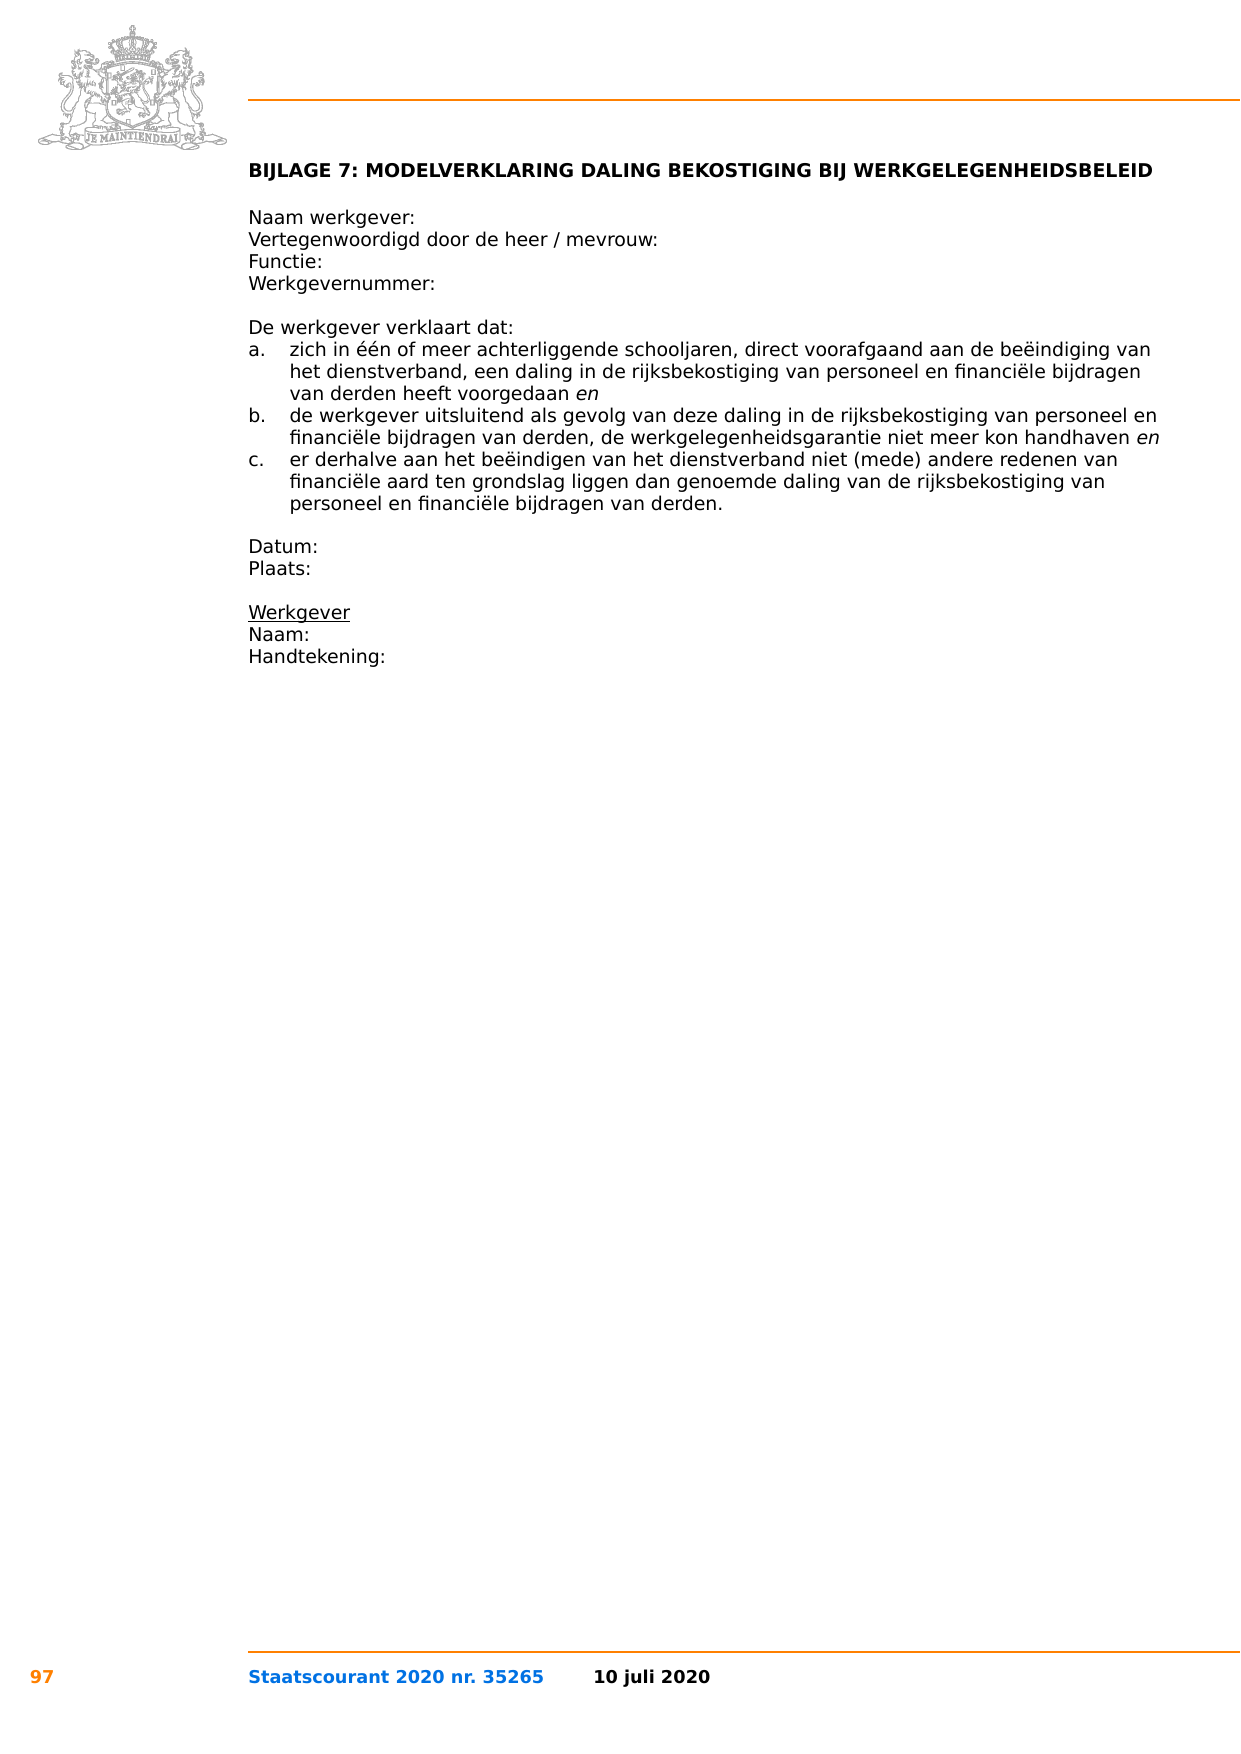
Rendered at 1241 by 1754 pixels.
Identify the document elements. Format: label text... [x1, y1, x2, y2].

text Naam: [248, 624, 1163, 646]
text De werkgever verklaart dat: [248, 317, 1163, 339]
text Vertegenwoordigd door de heer / mevrouw: [248, 229, 1163, 251]
text a. zich in één of meer achterliggende schooljaren, direct voorafgaand aan de beëindiging van het dienstverband, een daling in de rijksbekostiging van personeel en financiële bijdragen van derden heeft voorgedaan en [248, 339, 1163, 404]
text c. er derhalve aan het beëindigen van het dienstverband niet (mede) andere redenen van financiële aard ten grondslag liggen dan genoemde daling van de rijksbekostiging van personeel en financiële bijdragen van derden. [248, 448, 1163, 514]
text b. de werkgever uitsluitend als gevolg van deze daling in de rijksbekostiging van personeel en financiële bijdragen van derden, de werkgelegenheidsgarantie niet meer kon handhaven en [248, 404, 1163, 448]
text Functie: [248, 251, 1163, 273]
text Werkgever [248, 602, 1163, 624]
text Werkgevernummer: [248, 273, 1163, 295]
subtitle BIJLAGE 7: MODELVERKLARING DALING BEKOSTIGING BIJ WERKGELEGENHEIDSBELEID [248, 160, 1163, 182]
text Naam werkgever: [248, 207, 1163, 229]
text Handtekening: [248, 646, 1163, 668]
picture [38, 25, 227, 150]
text Plaats: [248, 558, 1163, 580]
text Datum: [248, 536, 1163, 558]
